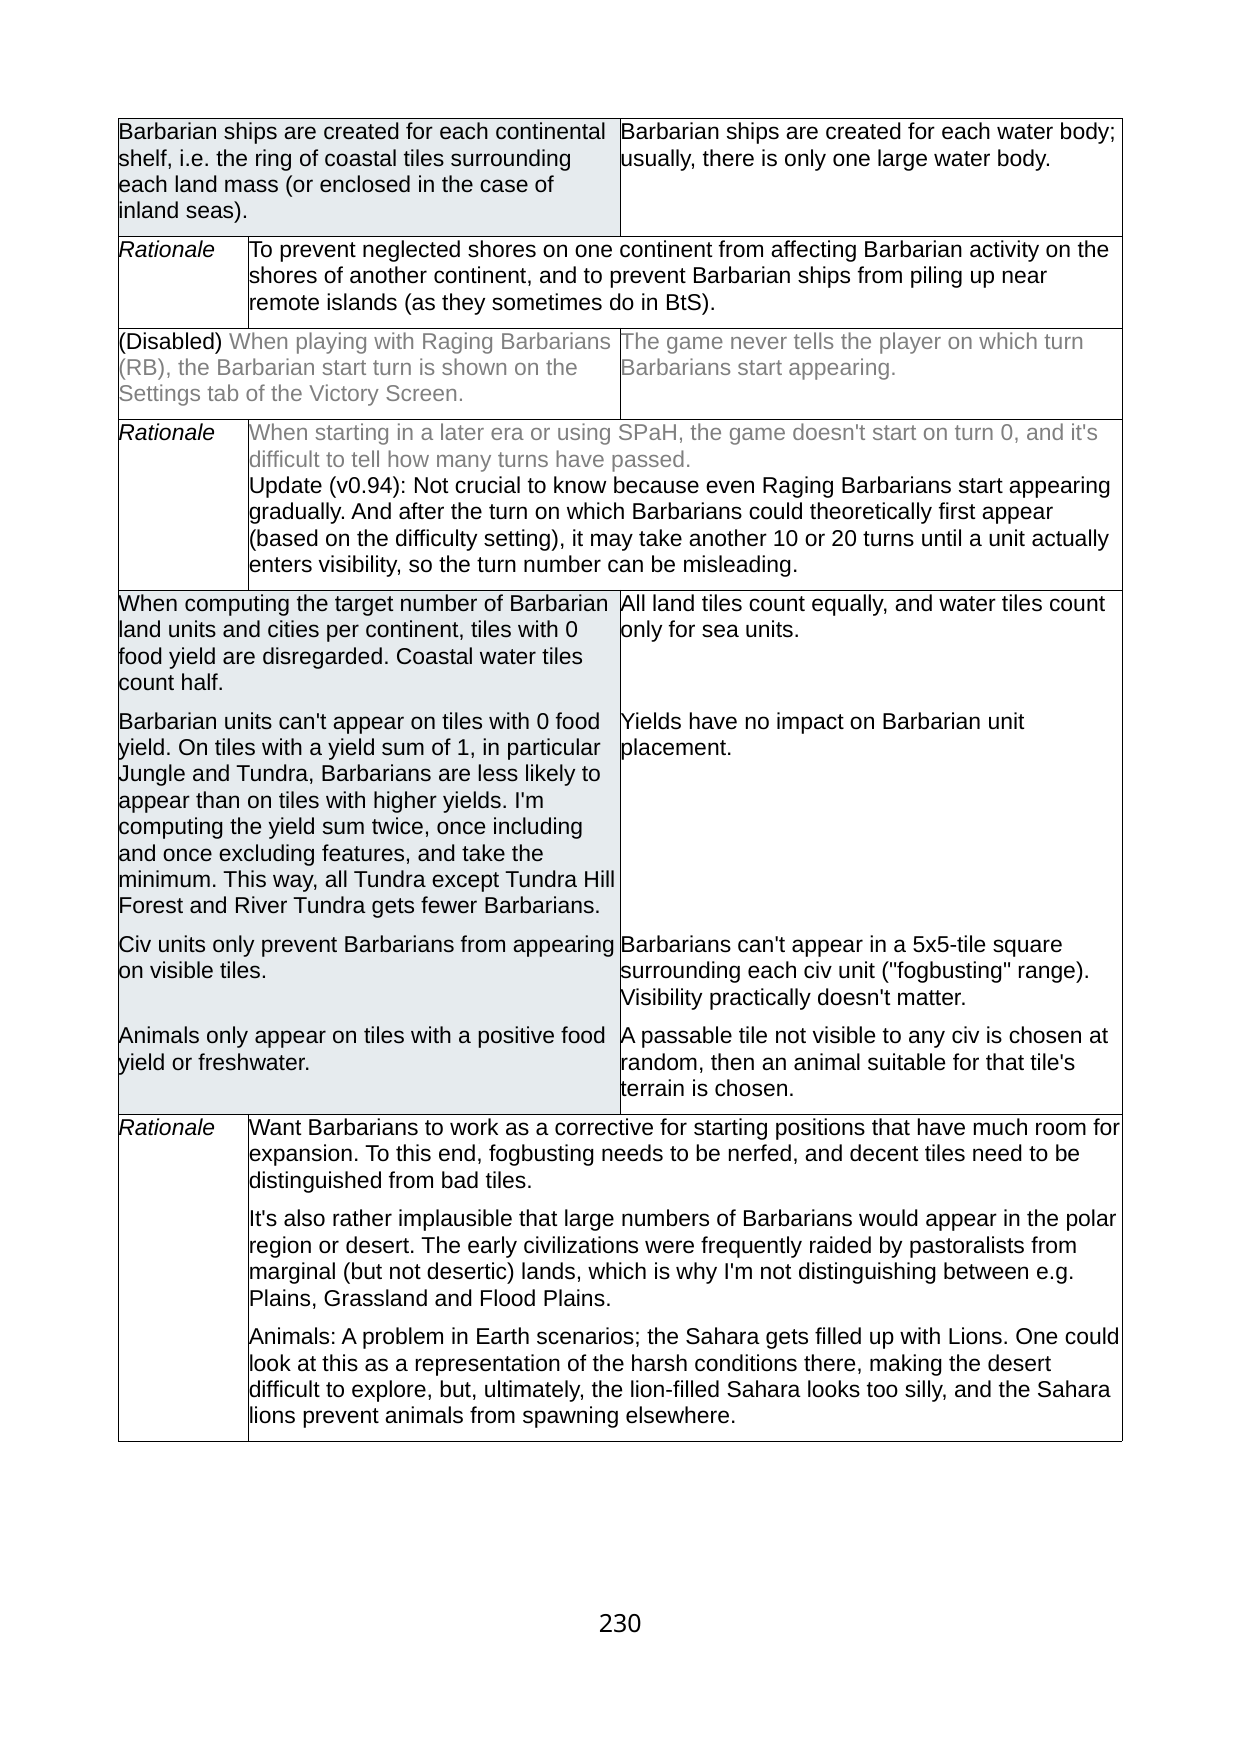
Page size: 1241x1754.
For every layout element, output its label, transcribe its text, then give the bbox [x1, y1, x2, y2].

table_cell The game never tells the player on which turn Barbarians start appearing. [621, 329, 1122, 419]
table_cell Rationale [119, 1115, 248, 1441]
table_cell Rationale [119, 237, 248, 328]
table_cell Barbarian ships are created for each water body; usually, there is only one large water body. [621, 119, 1122, 236]
table_cell When starting in a later era or using SPaH, the game doesn't start on turn 0, and it's difficult to tell how many turns have passed. Update (v0.94): Not crucial to know because even Raging Barbarians start appearing gradually. And after the turn on which Barbarians could theoretically first appear (based on the difficulty setting), it may take another 10 or 20 turns until a unit actually enters visibility, so the turn number can be misleading. [249, 420, 1122, 590]
table_cell When computing the target number of Barbarian land units and cities per continent, tiles with 0 food yield are disregarded. Coastal water tiles count half. Barbarian units can't appear on tiles with 0 food yield. On tiles with a yield sum of 1, in particular Jungle and Tundra, Barbarians are less likely to appear than on tiles with higher yields. I'm computing the yield sum twice, once including and once excluding features, and take the minimum. This way, all Tundra except Tundra Hill Forest and River Tundra gets fewer Barbarians. Civ units only prevent Barbarians from appearing on visible tiles. Animals only appear on tiles with a positive food yield or freshwater. [119, 591, 620, 1114]
table_cell Barbarian ships are created for each continental shelf, i.e. the ring of coastal tiles surrounding each land mass (or enclosed in the case of inland seas). [119, 119, 620, 236]
table_cell (Disabled) When playing with Raging Barbarians (RB), the Barbarian start turn is shown on the Settings tab of the Victory Screen. [119, 329, 620, 419]
table_cell All land tiles count equally, and water tiles count only for sea units. Yields have no impact on Barbarian unit placement. Barbarians can't appear in a 5x5-tile square surrounding each civ unit ("fogbusting" range). Visibility practically doesn't matter. A passable tile not visible to any civ is chosen at random, then an animal suitable for that tile's terrain is chosen. [621, 591, 1122, 1114]
table_cell To prevent neglected shores on one continent from affecting Barbarian activity on the shores of another continent, and to prevent Barbarian ships from piling up near remote islands (as they sometimes do in BtS). [249, 237, 1122, 328]
table_cell Rationale [119, 420, 248, 590]
table_cell Want Barbarians to work as a corrective for starting positions that have much room for expansion. To this end, fogbusting needs to be nerfed, and decent tiles need to be distinguished from bad tiles. It's also rather implausible that large numbers of Barbarians would appear in the polar region or desert. The early civilizations were frequently raided by pastoralists from marginal (but not desertic) lands, which is why I'm not distinguishing between e.g. Plains, Grassland and Flood Plains. Animals: A problem in Earth scenarios; the Sahara gets filled up with Lions. One could look at this as a representation of the harsh conditions there, making the desert difficult to explore, but, ultimately, the lion-filled Sahara looks too silly, and the Sahara lions prevent animals from spawning elsewhere. [249, 1115, 1122, 1441]
